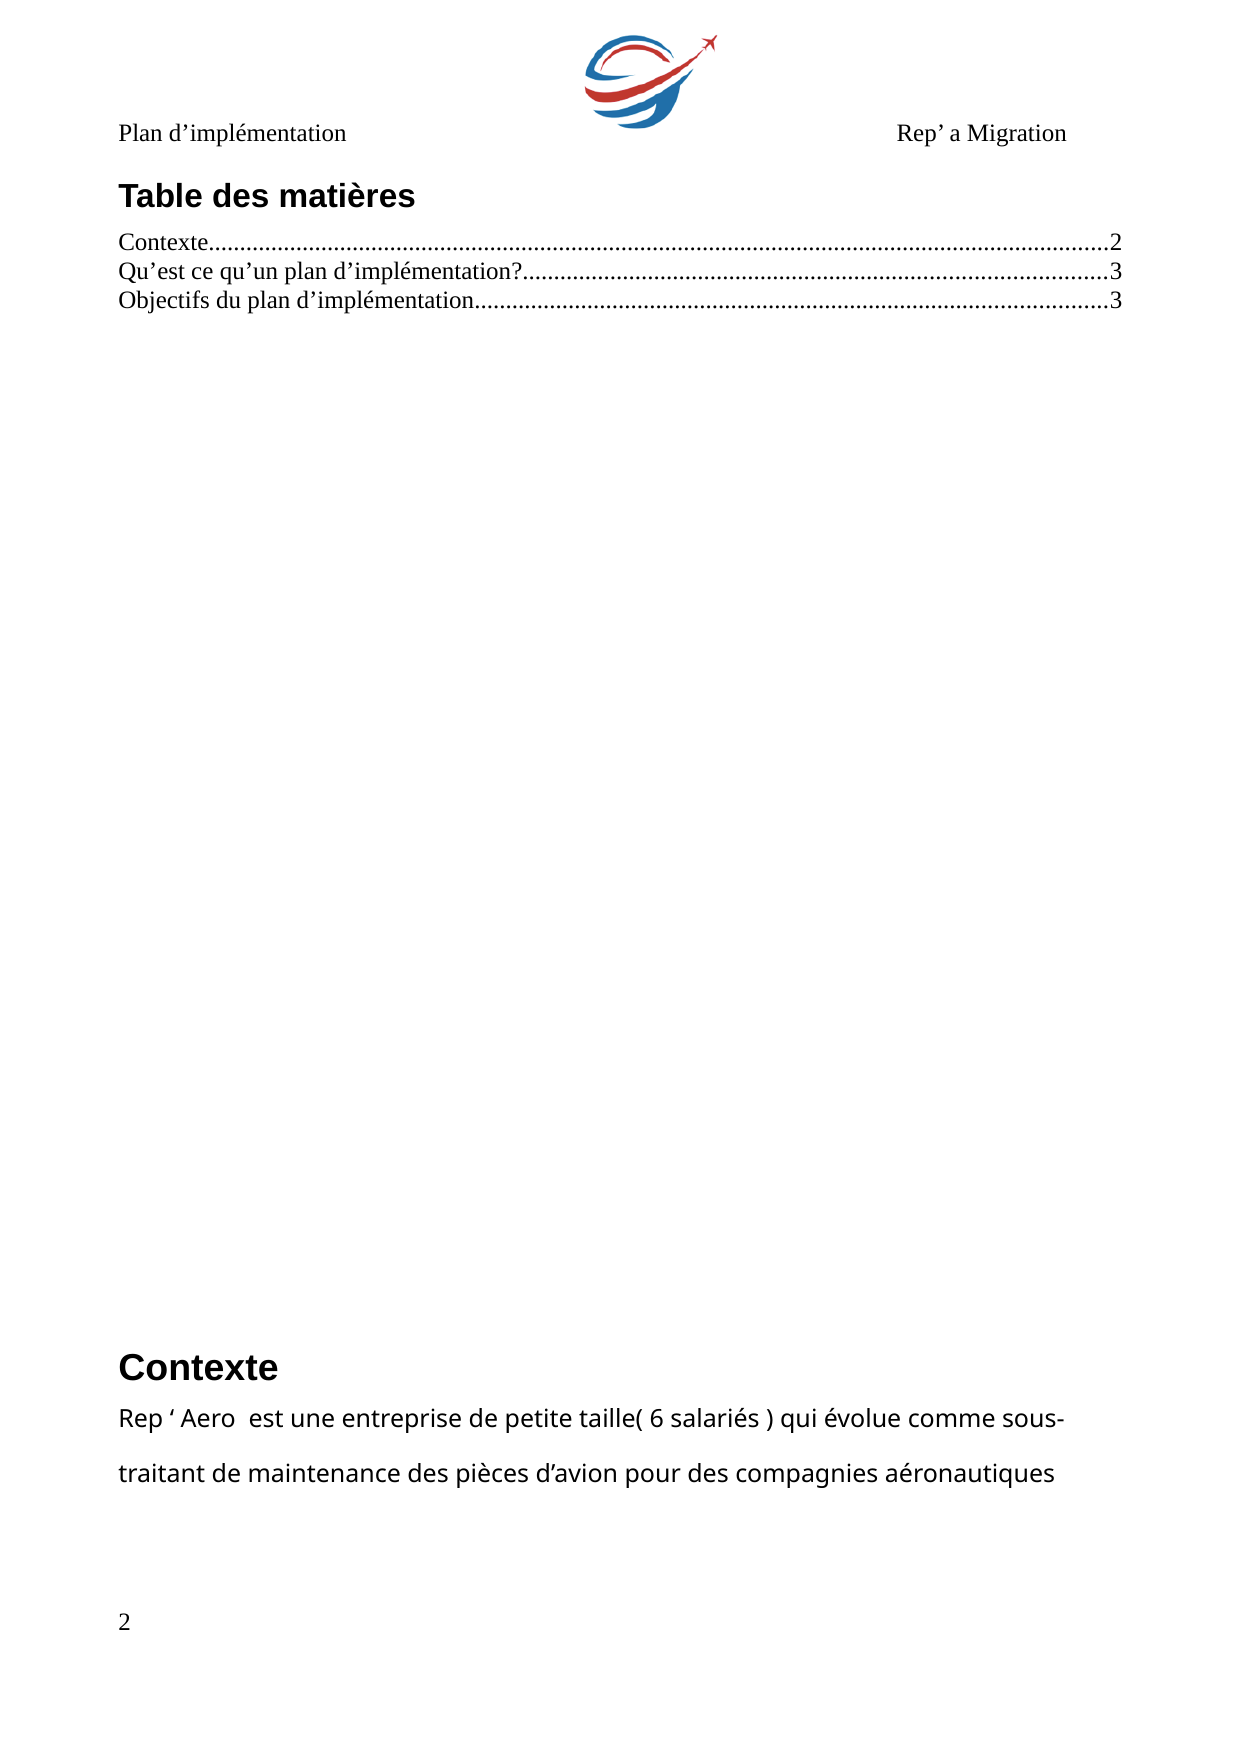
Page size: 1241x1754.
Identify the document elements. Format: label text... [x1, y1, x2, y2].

subtitle Table des matières [118, 176, 1122, 215]
text Qu’est ce qu’un plan d’implémentation? 3 [118, 256, 1122, 285]
subtitle Contexte [118, 1345, 1122, 1388]
text Contexte 2 [118, 227, 1122, 256]
text Rep ‘ Aero est une entreprise de petite taille( 6 salariés ) qui évolue comme sous-traitant de maintenance des pièces d’avion pour des compagnies aéronautiques [118, 1400, 1122, 1489]
picture [577, 14, 723, 155]
text Objectifs du plan d’implémentation 3 [118, 285, 1122, 313]
